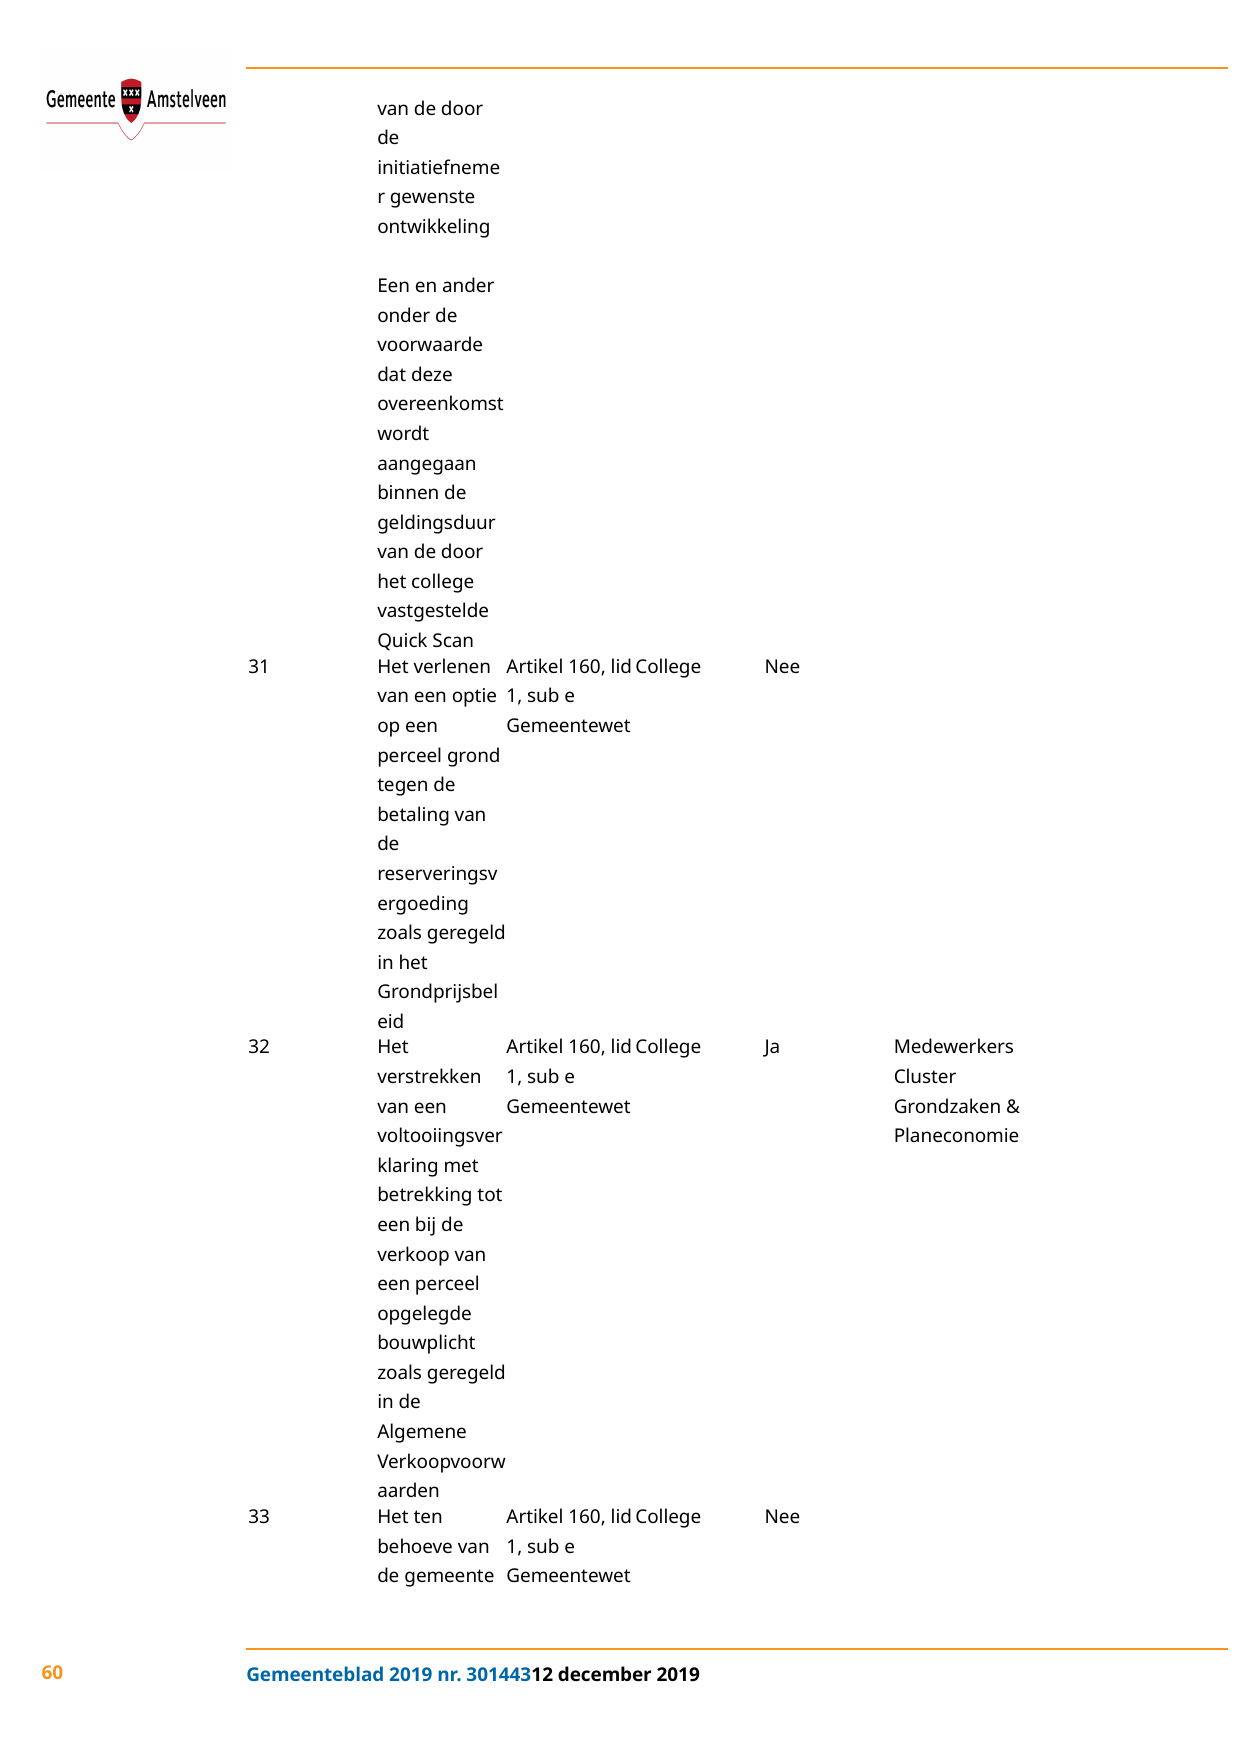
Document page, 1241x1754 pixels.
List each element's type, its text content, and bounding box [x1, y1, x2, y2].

table_cell Nee [764, 653, 893, 1034]
table_cell Artikel 160, lid 1, sub e Gemeentewet [506, 1503, 635, 1588]
table_cell [506, 95, 635, 653]
table_cell [1023, 95, 1152, 653]
table_cell Ja [764, 1034, 893, 1503]
table_cell [1023, 1503, 1152, 1588]
table_cell [1023, 653, 1152, 1034]
table_cell College [635, 1034, 764, 1503]
table_cell [894, 1503, 1022, 1588]
table_cell Artikel 160, lid 1, sub e Gemeentewet [506, 1034, 635, 1503]
table_cell Het verlenen van een optie op een perceel grond tegen de betaling van de reserveringsvergoeding zoals geregeld in het Grondprijsbeleid [377, 653, 506, 1034]
table_cell van de door de initiatiefnemer gewenste ontwikkeling Een en ander onder de voorwaarde dat deze overeenkomst wordt aangegaan binnen de geldingsduur van de door het college vastgestelde Quick Scan [377, 95, 506, 653]
table_cell [1023, 1034, 1152, 1503]
table_cell College [635, 653, 764, 1034]
table_cell [894, 95, 1022, 653]
table_cell [764, 95, 893, 653]
table_cell [635, 95, 764, 653]
table_cell Het ten behoeve van de gemeente [377, 1503, 506, 1588]
table_cell 32 [248, 1034, 377, 1503]
table_cell [248, 95, 377, 653]
picture [41, 47, 231, 172]
table_cell [894, 653, 1022, 1034]
table_cell Nee [764, 1503, 893, 1588]
table_cell 33 [248, 1503, 377, 1588]
table_cell Artikel 160, lid 1, sub e Gemeentewet [506, 653, 635, 1034]
table_cell 31 [248, 653, 377, 1034]
table_cell Het verstrekken van een voltooiingsverklaring met betrekking tot een bij de verkoop van een perceel opgelegde bouwplicht zoals geregeld in de Algemene Verkoopvoorwaarden [377, 1034, 506, 1503]
table_cell Medewerkers Cluster Grondzaken & Planeconomie [894, 1034, 1022, 1503]
table_cell College [635, 1503, 764, 1588]
